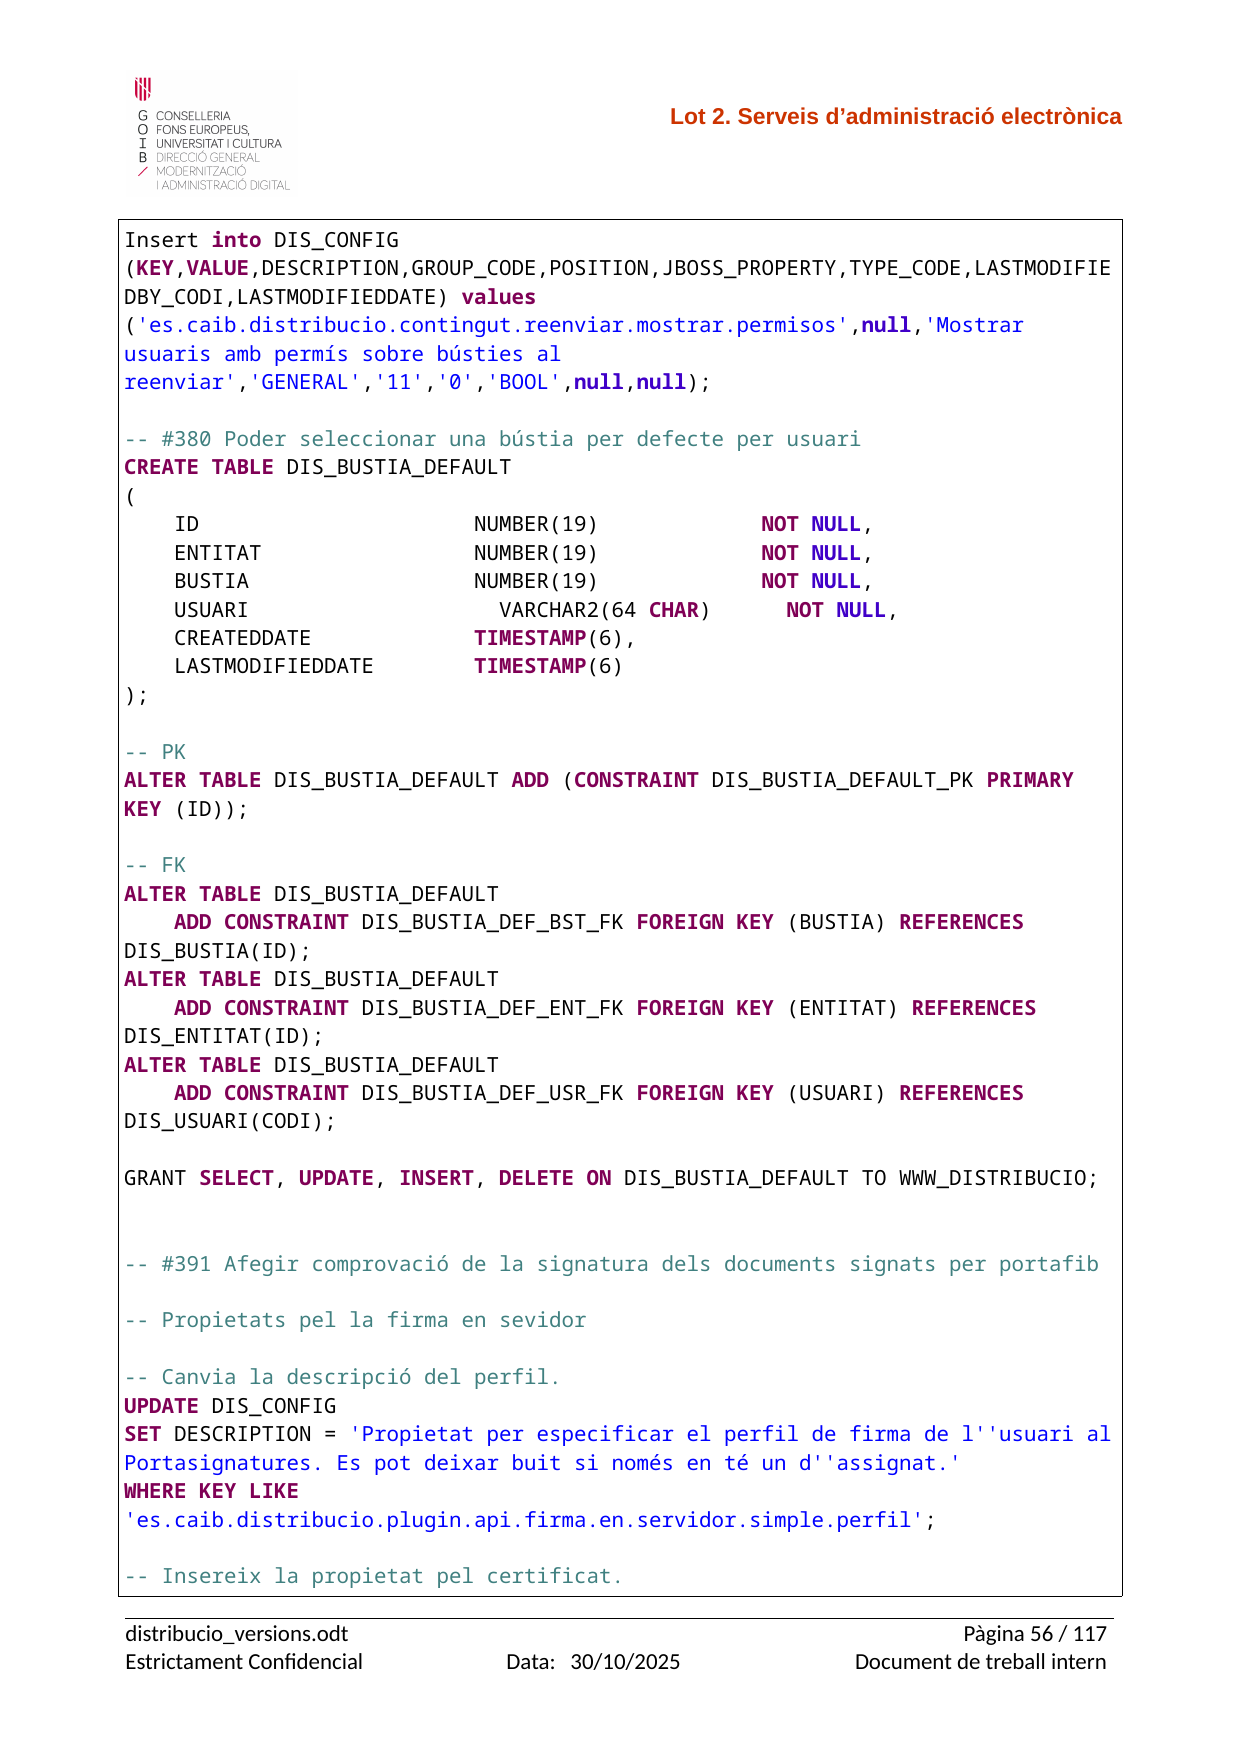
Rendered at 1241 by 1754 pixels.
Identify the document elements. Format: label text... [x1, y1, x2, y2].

picture [126, 70, 299, 197]
table_header Insert into DIS_CONFIG (KEY,VALUE,DESCRIPTION,GROUP_CODE,POSITION,JBOSS_PROPERTY,TYPE_CODE,LASTMODIFIEDBY_CODI,LASTMODIFIEDDATE) values ('es.caib.distribucio.contingut.reenviar.mostrar.permisos',null,'Mostrar usuaris amb permís sobre bústies al reenviar','GENERAL','11','0','BOOL',null,null); -- #380 Poder seleccionar una bústia per defecte per usuari CREATE TABLE DIS_BUSTIA_DEFAULT ( ID NUMBER(19) NOT NULL, ENTITAT NUMBER(19) NOT NULL, BUSTIA NUMBER(19) NOT NULL, USUARI VARCHAR2(64 CHAR) NOT NULL, CREATEDDATE TIMESTAMP(6), LASTMODIFIEDDATE TIMESTAMP(6) ); -- PK ALTER TABLE DIS_BUSTIA_DEFAULT ADD (CONSTRAINT DIS_BUSTIA_DEFAULT_PK PRIMARY KEY (ID)); -- FK ALTER TABLE DIS_BUSTIA_DEFAULT ADD CONSTRAINT DIS_BUSTIA_DEF_BST_FK FOREIGN KEY (BUSTIA) REFERENCES DIS_BUSTIA(ID); ALTER TABLE DIS_BUSTIA_DEFAULT ADD CONSTRAINT DIS_BUSTIA_DEF_ENT_FK FOREIGN KEY (ENTITAT) REFERENCES DIS_ENTITAT(ID); ALTER TABLE DIS_BUSTIA_DEFAULT ADD CONSTRAINT DIS_BUSTIA_DEF_USR_FK FOREIGN KEY (USUARI) REFERENCES DIS_USUARI(CODI); GRANT SELECT, UPDATE, INSERT, DELETE ON DIS_BUSTIA_DEFAULT TO WWW_DISTRIBUCIO; -- #391 Afegir comprovació de la signatura dels documents signats per portafib -- Propietats pel la firma en sevidor -- Canvia la descripció del perfil. UPDATE DIS_CONFIG SET DESCRIPTION = 'Propietat per especificar el perfil de firma de l''usuari al Portasignatures. Es pot deixar buit si només en té un d''assignat.' WHERE KEY LIKE 'es.caib.distribucio.plugin.api.firma.en.servidor.simple.perfil'; -- Insereix la propietat pel certificat. [119, 220, 1122, 1596]
